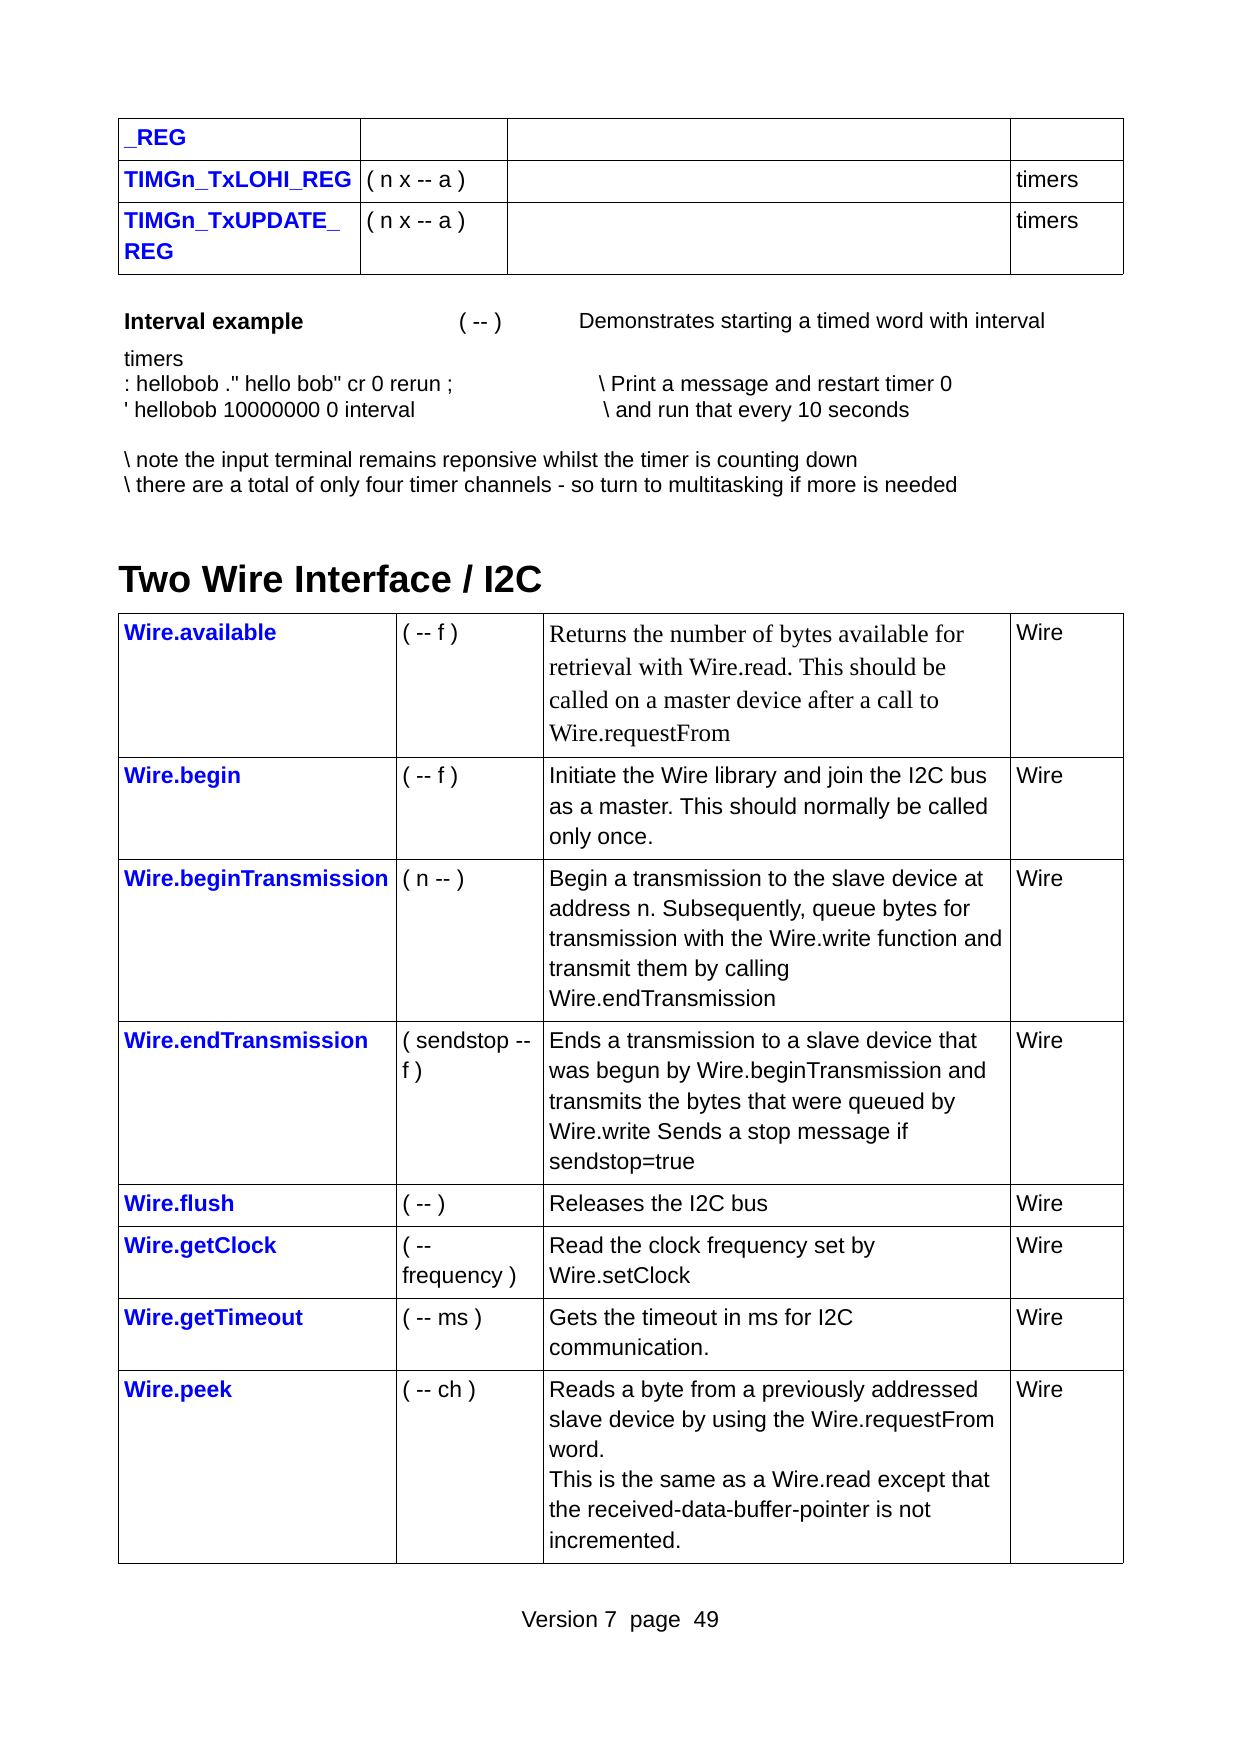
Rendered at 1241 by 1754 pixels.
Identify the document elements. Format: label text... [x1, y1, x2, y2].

table_cell Read the clock frequency set by Wire.setClock [544, 1227, 1010, 1298]
table_cell Wire [1011, 1371, 1123, 1562]
table_header ( -- f ) [397, 614, 543, 757]
table_cell [508, 119, 1010, 160]
table_cell [361, 119, 507, 160]
table_cell ( n x -- a ) [361, 161, 507, 202]
table_header Demonstrates starting a timed word with interval [573, 303, 1123, 340]
table_cell _REG [119, 119, 360, 160]
table_cell ( -- frequency ) [397, 1227, 543, 1298]
table_cell Wire.getClock [119, 1227, 396, 1298]
table_cell Wire.beginTransmission [119, 860, 396, 1021]
table_cell Reads a byte from a previously addressed slave device by using the Wire.requestFrom word. This is the same as a Wire.read except that the received-data-buffer-pointer is not incremented. [544, 1371, 1010, 1562]
table_cell [508, 203, 1010, 274]
table_header Interval example [118, 303, 453, 340]
table_cell ( -- ch ) [397, 1371, 543, 1562]
table_cell [508, 161, 1010, 202]
table_cell Initiate the Wire library and join the I2C bus as a master. This should normally be called only once. [544, 758, 1010, 859]
table_cell ( -- ms ) [397, 1299, 543, 1370]
table_cell ( n x -- a ) [361, 203, 507, 274]
table_cell ( sendstop -- f ) [397, 1022, 543, 1184]
table_header Wire.available [119, 614, 396, 757]
table_cell ( -- ) [397, 1185, 543, 1226]
table_cell Releases the I2C bus [544, 1185, 1010, 1226]
table_cell [1011, 119, 1123, 160]
table_cell timers [1011, 161, 1123, 202]
table_cell Wire [1011, 860, 1123, 1021]
table_cell Gets the timeout in ms for I2C communication. [544, 1299, 1010, 1370]
table_cell Wire.begin [119, 758, 396, 859]
table_cell Wire [1011, 1185, 1123, 1226]
table_cell ( -- f ) [397, 758, 543, 859]
table_cell Wire.getTimeout [119, 1299, 396, 1370]
table_cell Wire [1011, 1227, 1123, 1298]
table_cell Wire.flush [119, 1185, 396, 1226]
table_cell timers : hellobob ." hello bob" cr 0 rerun ; \ Print a message and restart timer 0 ' hellobob 10000000 0 interval \ and run that every 10 seconds \ note the input terminal remains reponsive whilst the timer is counting down \ there are a total of only four timer channels - so turn to multitasking if more is needed [118, 340, 1123, 503]
table_cell Wire.endTransmission [119, 1022, 396, 1184]
table_cell Wire [1011, 1299, 1123, 1370]
table_cell Wire.peek [119, 1371, 396, 1562]
table_header Wire [1011, 614, 1123, 757]
table_cell timers [1011, 203, 1123, 274]
table_header Returns the number of bytes available for retrieval with Wire.read. This should be called on a master device after a call to Wire.requestFrom [544, 614, 1010, 757]
table_cell Ends a transmission to a slave device that was begun by Wire.beginTransmission and transmits the bytes that were queued by Wire.write Sends a stop message if sendstop=true [544, 1022, 1010, 1184]
table_cell TIMGn_TxLOHI_REG [119, 161, 360, 202]
table_cell Begin a transmission to the slave device at address n. Subsequently, queue bytes for transmission with the Wire.write function and transmit them by calling Wire.endTransmission [544, 860, 1010, 1021]
subtitle Two Wire Interface / I2C [118, 557, 1122, 600]
table_cell Wire [1011, 1022, 1123, 1184]
table_cell Wire [1011, 758, 1123, 859]
table_cell ( n -- ) [397, 860, 543, 1021]
table_cell TIMGn_TxUPDATE_REG [119, 203, 360, 274]
table_header ( -- ) [453, 303, 573, 340]
